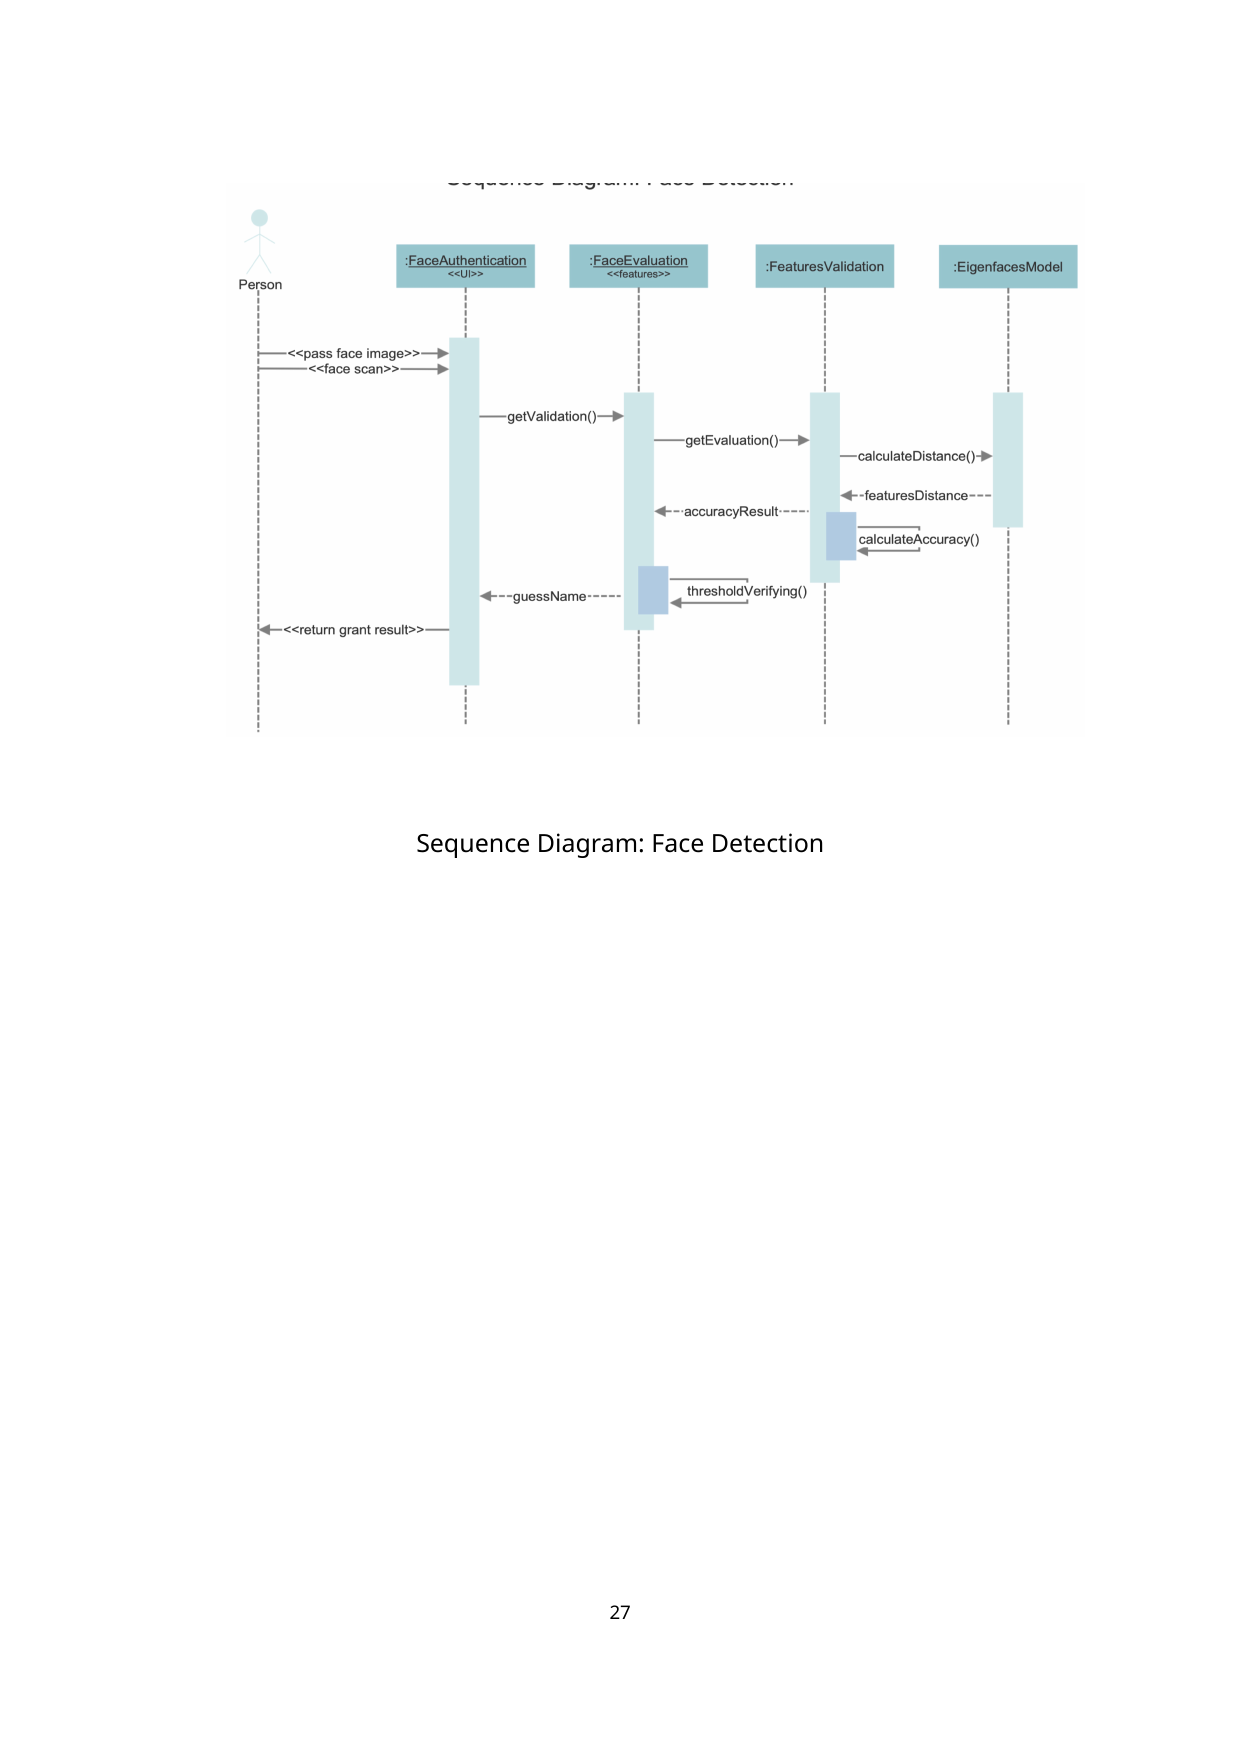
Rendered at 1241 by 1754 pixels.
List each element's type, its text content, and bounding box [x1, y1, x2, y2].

text Sequence Diagram: Face Detection [187, 810, 1053, 875]
picture [226, 183, 1085, 737]
